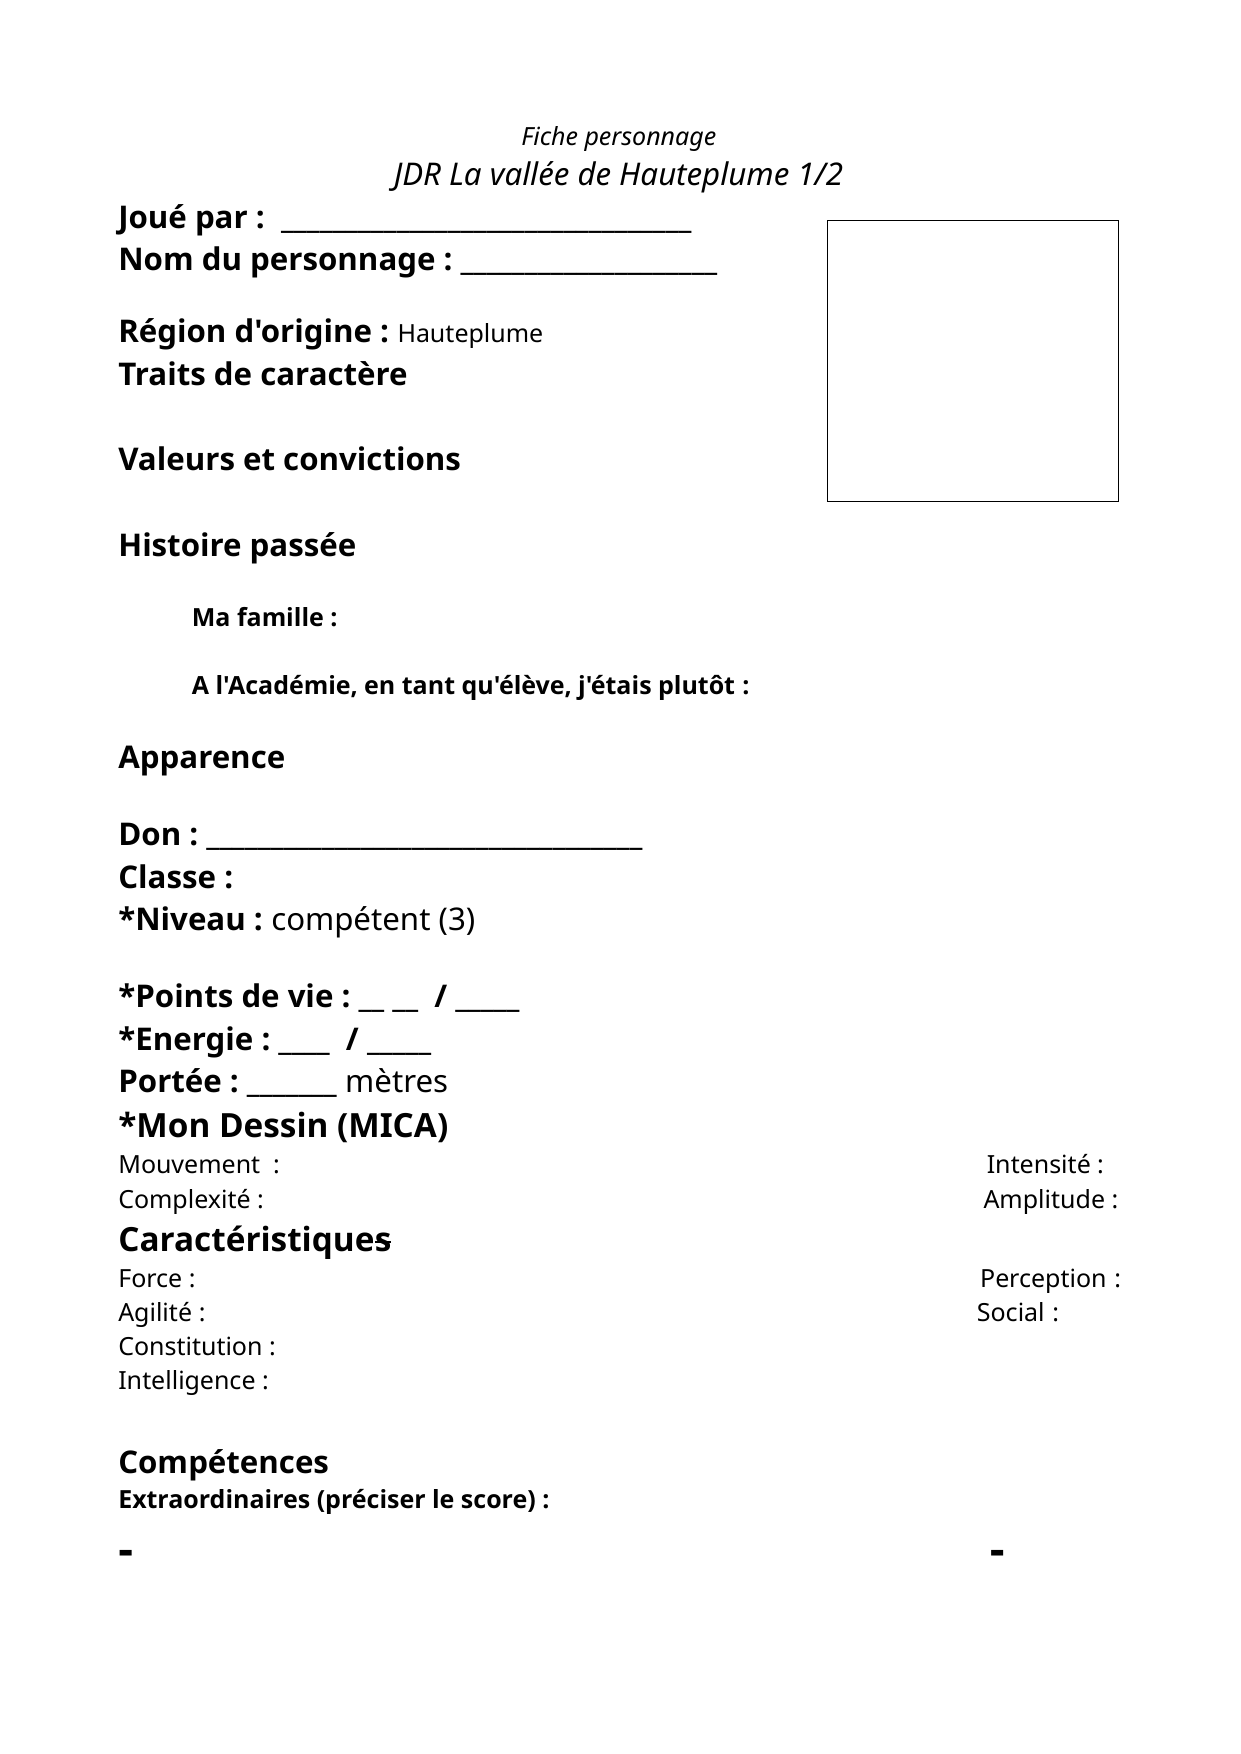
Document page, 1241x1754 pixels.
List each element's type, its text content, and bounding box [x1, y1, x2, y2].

text Apparence [118, 735, 1122, 778]
text Classe : [118, 855, 1122, 897]
text Complexité : Amplitude : [118, 1181, 1122, 1215]
text Agilité : Social : [118, 1295, 1122, 1329]
text Force : Perception : [118, 1261, 1122, 1295]
text Histoire passée [118, 522, 1122, 565]
text *Niveau : compétent (3) [118, 897, 1122, 940]
text *Mon Dessin (MICA) [118, 1102, 1122, 1147]
text Extraordinaires (préciser le score) : [118, 1482, 1122, 1516]
text *Energie : ____ / _____ [118, 1017, 1122, 1059]
text A l'Académie, en tant qu'élève, j'étais plutôt : [118, 667, 1122, 701]
text Mouvement : Intensité : [118, 1147, 1122, 1181]
text Valeurs et convictions [118, 437, 827, 480]
text Don : __________________________________ [118, 812, 1122, 855]
text Ma famille : [118, 599, 1122, 633]
text Compétences [118, 1439, 1122, 1482]
text Portée : _______ mètres [118, 1059, 1122, 1102]
text - - [118, 1516, 1122, 1579]
text Région d'origine : Hauteplume [118, 309, 827, 352]
text Caractéristiques [118, 1215, 1122, 1261]
text *Points de vie : __ __ / _____ [118, 974, 1122, 1017]
text Traits de caractère [118, 352, 827, 395]
text Constitution : Intelligence : [118, 1329, 1122, 1397]
